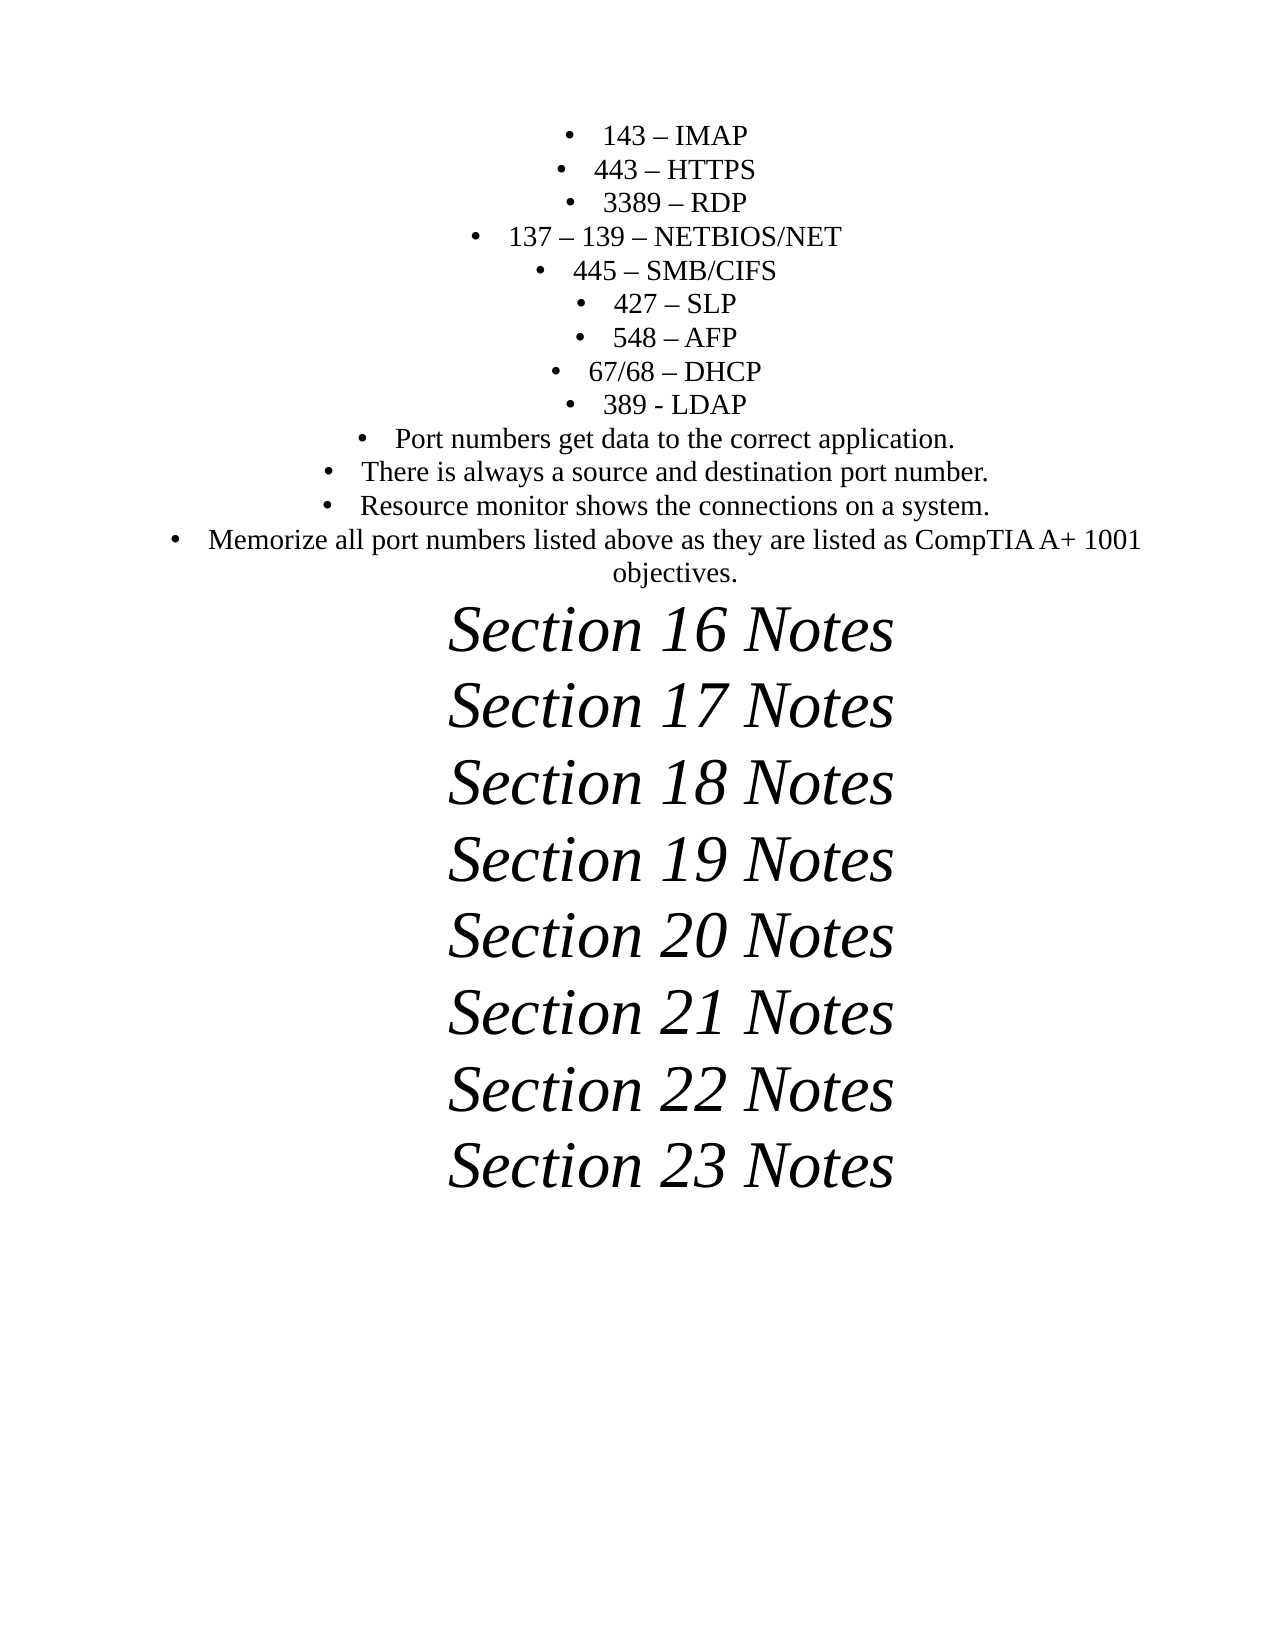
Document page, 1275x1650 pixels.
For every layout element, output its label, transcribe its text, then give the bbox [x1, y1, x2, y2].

list Memorize all port numbers listed above as they are listed as CompTIA A+ 1001 objectives. [156, 522, 1157, 589]
list 443 – HTTPS [156, 152, 1157, 185]
list 548 – AFP [156, 320, 1157, 354]
list Port numbers get data to the correct application. [156, 421, 1157, 454]
list 427 – SLP [156, 286, 1157, 320]
list Resource monitor shows the connections on a system. [156, 488, 1157, 522]
list 137 – 139 – NETBIOS/NET [156, 219, 1157, 253]
list Section 19 Notes [156, 819, 1157, 896]
list 389 - LDAP [156, 387, 1157, 421]
list 3389 – RDP [156, 185, 1157, 219]
list Section 16 Notes [156, 589, 1157, 666]
list Section 22 Notes [156, 1049, 1157, 1126]
list 143 – IMAP [156, 118, 1157, 152]
list There is always a source and destination port number. [156, 454, 1157, 488]
list 67/68 – DHCP [156, 354, 1157, 387]
list Section 17 Notes [156, 666, 1157, 742]
list Section 18 Notes [156, 742, 1157, 819]
list Section 23 Notes [156, 1126, 1157, 1202]
list 445 – SMB/CIFS [156, 253, 1157, 286]
list Section 21 Notes [156, 972, 1157, 1049]
list Section 20 Notes [156, 896, 1157, 972]
